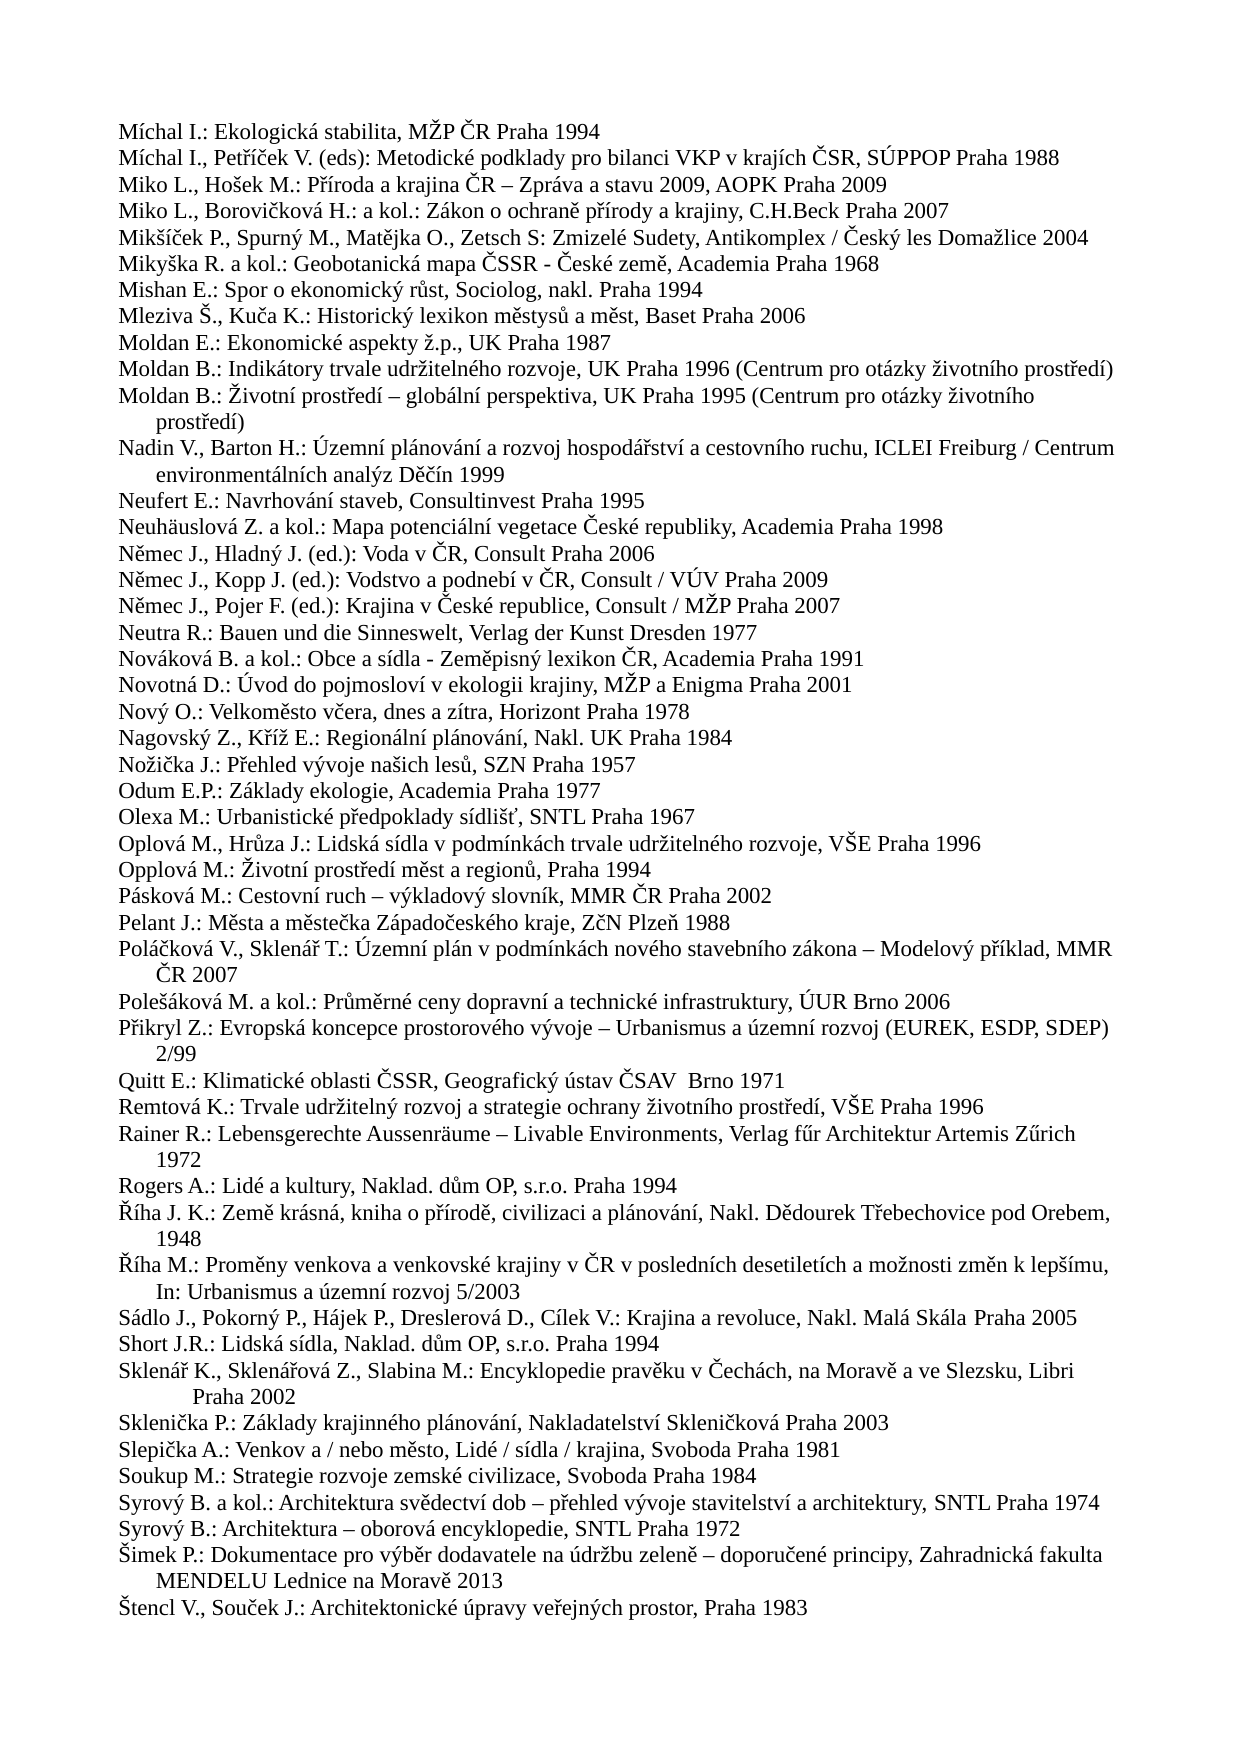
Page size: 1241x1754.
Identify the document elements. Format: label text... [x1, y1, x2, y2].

list Šimek P.: Dokumentace pro výběr dodavatele na údržbu zeleně – doporučené principy, Zahradnická fakulta MENDELU Lednice na Moravě 2013 [118, 1541, 1122, 1594]
list Štencl V., Souček J.: Architektonické úpravy veřejných prostor, Praha 1983 [118, 1594, 1122, 1620]
list Moldan E.: Ekonomické aspekty ž.p., UK Praha 1987 [118, 329, 1122, 355]
list Němec J., Kopp J. (ed.): Vodstvo a podnebí v ČR, Consult / VÚV Praha 2009 [118, 566, 1122, 592]
list Sklenář K., Sklenářová Z., Slabina M.: Encyklopedie pravěku v Čechách, na Moravě a ve Slezsku, Libri Praha 2002 [118, 1357, 1122, 1409]
list Nováková B. a kol.: Obce a sídla - Zeměpisný lexikon ČR, Academia Praha 1991 [118, 645, 1122, 672]
list Remtová K.: Trvale udržitelný rozvoj a strategie ochrany životního prostředí, VŠE Praha 1996 [118, 1093, 1122, 1119]
list Olexa M.: Urbanistické předpoklady sídlišť, SNTL Praha 1967 [118, 803, 1122, 830]
list Mikyška R. a kol.: Geobotanická mapa ČSSR - České země, Academia Praha 1968 [118, 250, 1122, 276]
list Nadin V., Barton H.: Územní plánování a rozvoj hospodářství a cestovního ruchu, ICLEI Freiburg / Centrum environmentálních analýz Děčín 1999 [118, 434, 1122, 487]
list Odum E.P.: Základy ekologie, Academia Praha 1977 [118, 777, 1122, 803]
list Syrový B.: Architektura – oborová encyklopedie, SNTL Praha 1972 [118, 1515, 1122, 1541]
list Rogers A.: Lidé a kultury, Naklad. dům OP, s.r.o. Praha 1994 [118, 1172, 1122, 1199]
list Mleziva Š., Kuča K.: Historický lexikon městysů a měst, Baset Praha 2006 [118, 303, 1122, 329]
list Poláčková V., Sklenář T.: Územní plán v podmínkách nového stavebního zákona – Modelový příklad, MMR ČR 2007 [118, 935, 1122, 988]
list Slepička A.: Venkov a / nebo město, Lidé / sídla / krajina, Svoboda Praha 1981 [118, 1436, 1122, 1462]
list Nagovský Z., Kříž E.: Regionální plánování, Nakl. UK Praha 1984 [118, 724, 1122, 751]
list Pásková M.: Cestovní ruch – výkladový slovník, MMR ČR Praha 2002 [118, 882, 1122, 909]
list Moldan B.: Životní prostředí – globální perspektiva, UK Praha 1995 (Centrum pro otázky životního prostředí) [118, 382, 1122, 434]
list Říha J. K.: Země krásná, kniha o přírodě, civilizaci a plánování, Nakl. Dědourek Třebechovice pod Orebem, 1948 [118, 1199, 1122, 1251]
list Polešáková M. a kol.: Průměrné ceny dopravní a technické infrastruktury, ÚUR Brno 2006 [118, 988, 1122, 1014]
list Neufert E.: Navrhování staveb, Consultinvest Praha 1995 [118, 487, 1122, 513]
list Oplová M., Hrůza J.: Lidská sídla v podmínkách trvale udržitelného rozvoje, VŠE Praha 1996 [118, 830, 1122, 856]
list Mishan E.: Spor o ekonomický růst, Sociolog, nakl. Praha 1994 [118, 276, 1122, 303]
list Říha M.: Proměny venkova a venkovské krajiny v ČR v posledních desetiletích a možnosti změn k lepšímu, In: Urbanismus a územní rozvoj 5/2003 [118, 1251, 1122, 1304]
list Míchal I.: Ekologická stabilita, MŽP ČR Praha 1994 [118, 118, 1122, 144]
list Přikryl Z.: Evropská koncepce prostorového vývoje – Urbanismus a územní rozvoj (EUREK, ESDP, SDEP) 2/99 [118, 1014, 1122, 1067]
list Neuhäuslová Z. a kol.: Mapa potenciální vegetace České republiky, Academia Praha 1998 [118, 513, 1122, 540]
list Opplová M.: Životní prostředí měst a regionů, Praha 1994 [118, 856, 1122, 882]
list Sádlo J., Pokorný P., Hájek P., Dreslerová D., Cílek V.: Krajina a revoluce, Nakl. Malá Skála Praha 2005 [118, 1304, 1122, 1330]
list Neutra R.: Bauen und die Sinneswelt, Verlag der Kunst Dresden 1977 [118, 619, 1122, 645]
list Miko L., Hošek M.: Příroda a krajina ČR – Zpráva a stavu 2009, AOPK Praha 2009 [118, 171, 1122, 197]
list Rainer R.: Lebensgerechte Aussenräume – Livable Environments, Verlag fűr Architektur Artemis Zűrich 1972 [118, 1119, 1122, 1172]
list Pelant J.: Města a městečka Západočeského kraje, ZčN Plzeň 1988 [118, 909, 1122, 935]
list Soukup M.: Strategie rozvoje zemské civilizace, Svoboda Praha 1984 [118, 1462, 1122, 1488]
list Miko L., Borovičková H.: a kol.: Zákon o ochraně přírody a krajiny, C.H.Beck Praha 2007 [118, 197, 1122, 223]
list Nožička J.: Přehled vývoje našich lesů, SZN Praha 1957 [118, 751, 1122, 777]
list Short J.R.: Lidská sídla, Naklad. dům OP, s.r.o. Praha 1994 [118, 1330, 1122, 1357]
list Quitt E.: Klimatické oblasti ČSSR, Geografický ústav ČSAV Brno 1971 [118, 1067, 1122, 1093]
list Nový O.: Velkoměsto včera, dnes a zítra, Horizont Praha 1978 [118, 698, 1122, 724]
list Němec J., Pojer F. (ed.): Krajina v České republice, Consult / MŽP Praha 2007 [118, 592, 1122, 619]
list Novotná D.: Úvod do pojmosloví v ekologii krajiny, MŽP a Enigma Praha 2001 [118, 672, 1122, 698]
list Němec J., Hladný J. (ed.): Voda v ČR, Consult Praha 2006 [118, 540, 1122, 566]
list Moldan B.: Indikátory trvale udržitelného rozvoje, UK Praha 1996 (Centrum pro otázky životního prostředí) [118, 355, 1122, 382]
list Míchal I., Petříček V. (eds): Metodické podklady pro bilanci VKP v krajích ČSR, SÚPPOP Praha 1988 [118, 144, 1122, 171]
list Syrový B. a kol.: Architektura svědectví dob – přehled vývoje stavitelství a architektury, SNTL Praha 1974 [118, 1488, 1122, 1515]
list Mikšíček P., Spurný M., Matějka O., Zetsch S: Zmizelé Sudety, Antikomplex / Český les Domažlice 2004 [118, 223, 1122, 250]
list Sklenička P.: Základy krajinného plánování, Nakladatelství Skleničková Praha 2003 [118, 1409, 1122, 1436]
